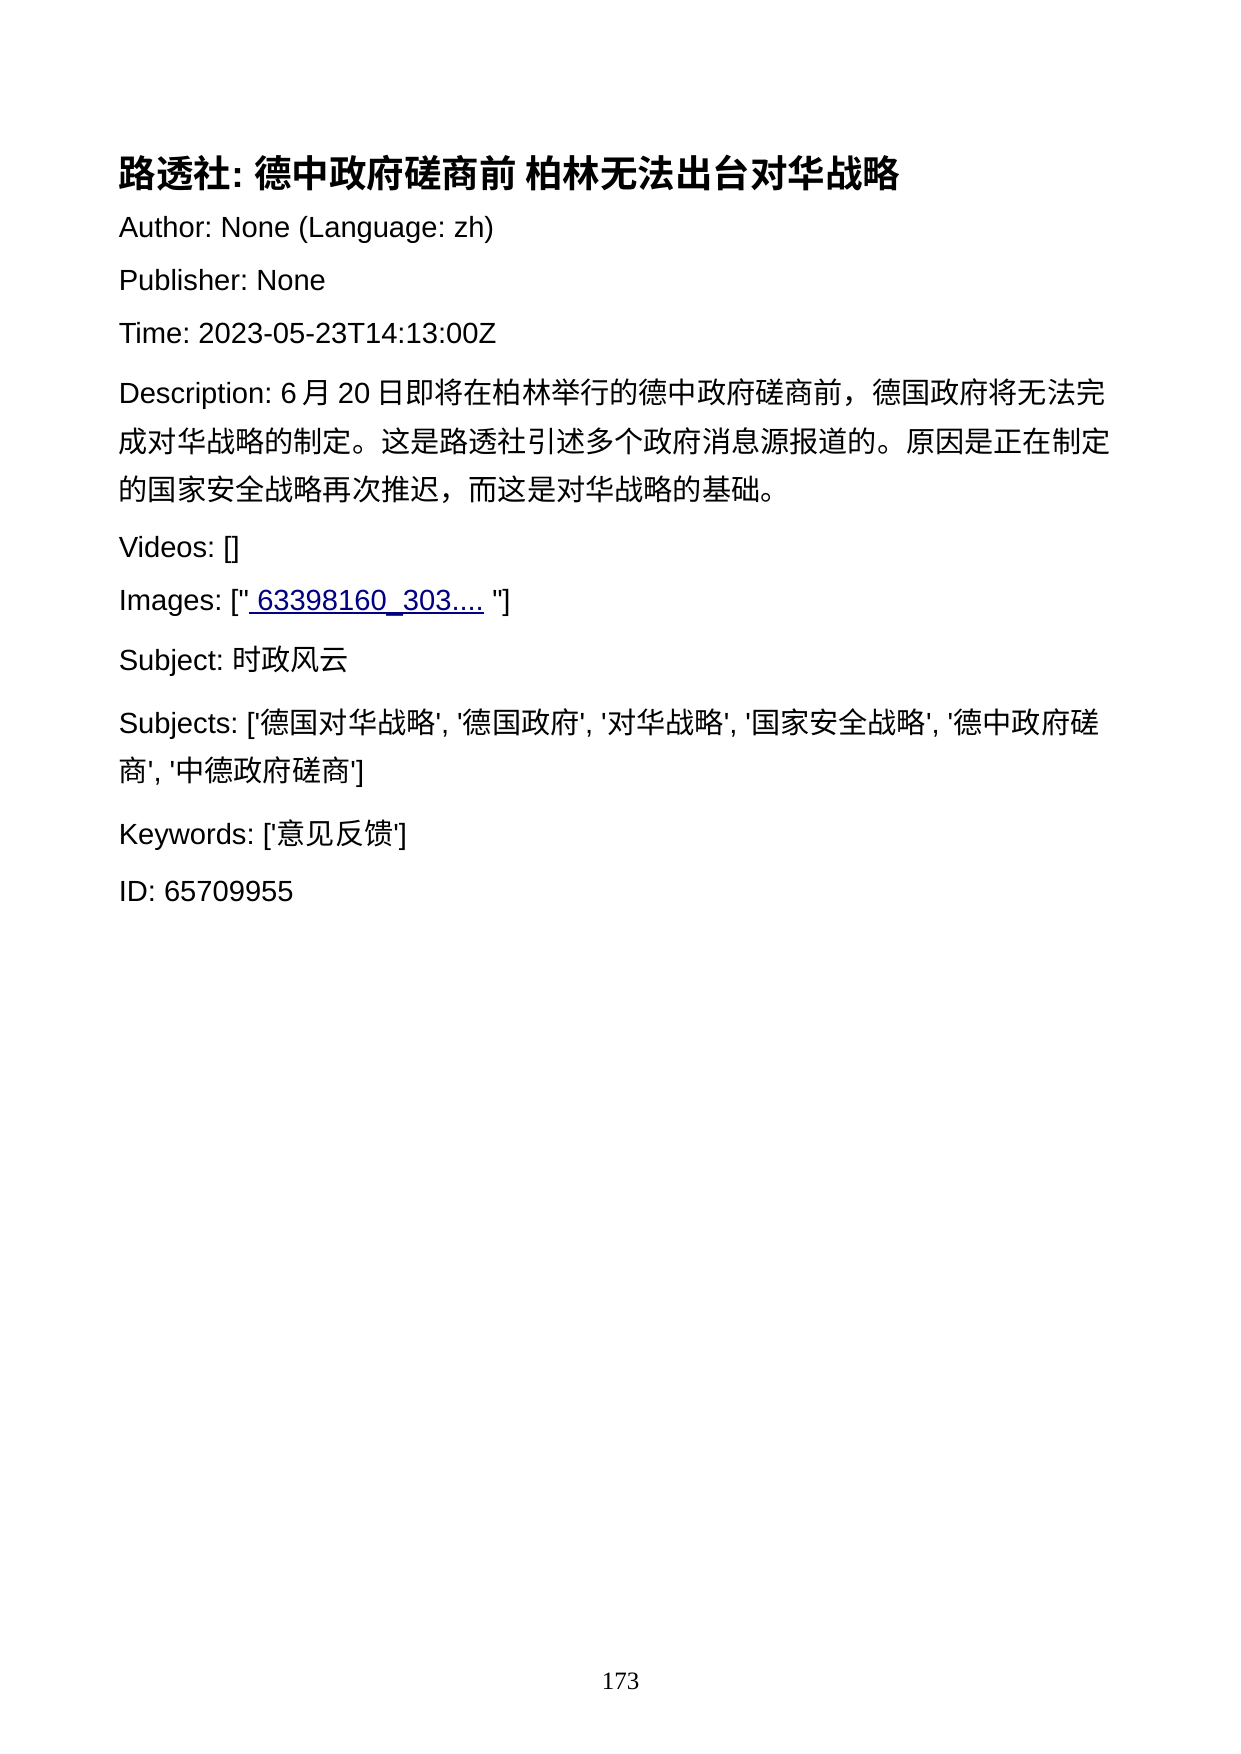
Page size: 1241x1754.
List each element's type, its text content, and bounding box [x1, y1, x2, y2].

text Author: None (Language: zh) [118, 210, 1122, 244]
text Publisher: None [118, 263, 1122, 297]
text Time: 2023-05-23T14:13:00Z [118, 317, 1122, 350]
text Subject: 时政风云 [118, 636, 1122, 678]
text Images: [" 63398160_303.... "] [118, 583, 1122, 617]
text Description: 6月20日即将在柏林举行的德中政府磋商前，德国政府将无法完成对华战略的制定。这是路透社引述多个政府消息源报道的。原因是正在制定的国家安全战略再次推迟，而这是对华战略的基础。 [118, 370, 1122, 509]
text Keywords: ['意见反馈'] [118, 811, 1122, 853]
text Videos: [] [118, 530, 1122, 563]
subtitle 路透社: 德中政府磋商前 柏林无法出台对华战略 [118, 143, 1122, 198]
text ID: 65709955 [118, 874, 1122, 908]
text Subjects: ['德国对华战略', '德国政府', '对华战略', '国家安全战略', '德中政府磋商', '中德政府磋商'] [118, 699, 1122, 790]
